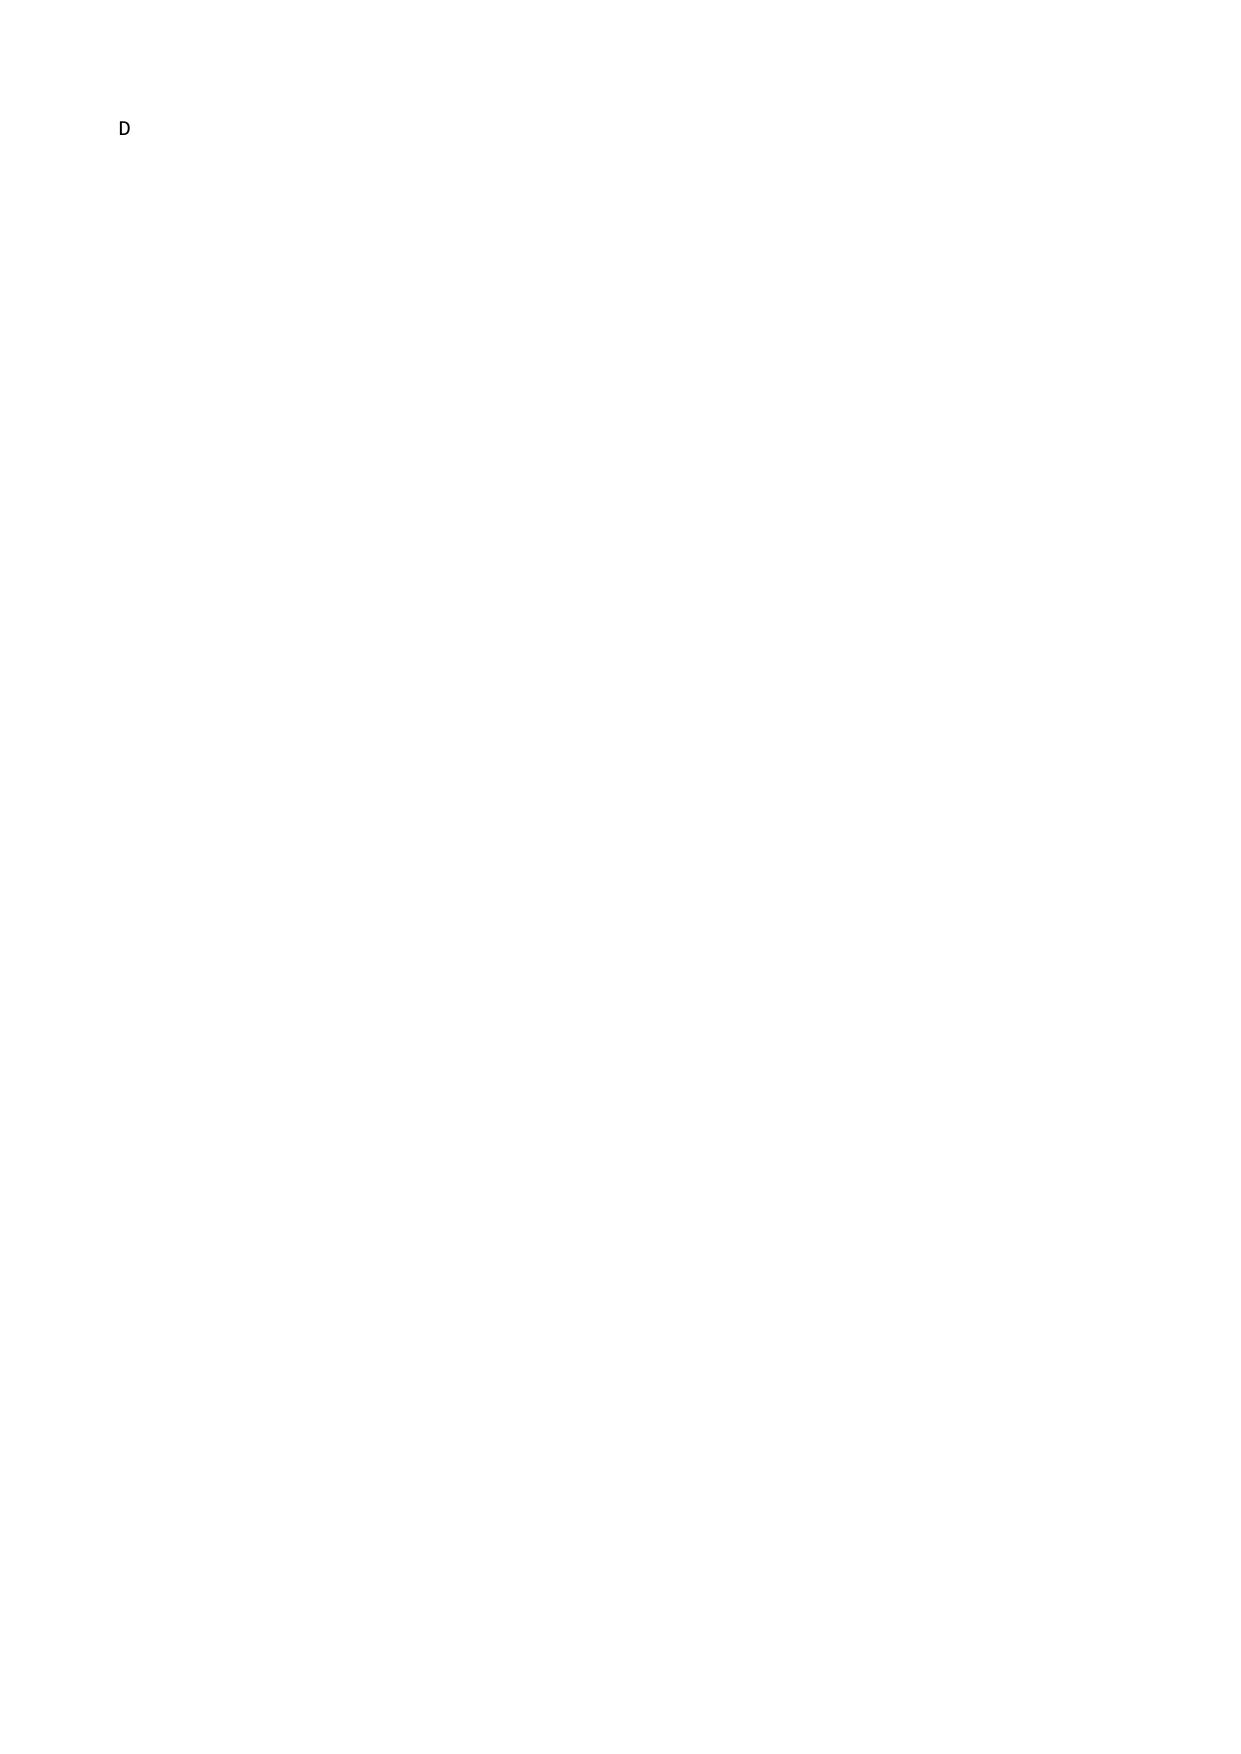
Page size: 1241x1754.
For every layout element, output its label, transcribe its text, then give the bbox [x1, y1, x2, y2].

text D [118, 118, 1122, 142]
